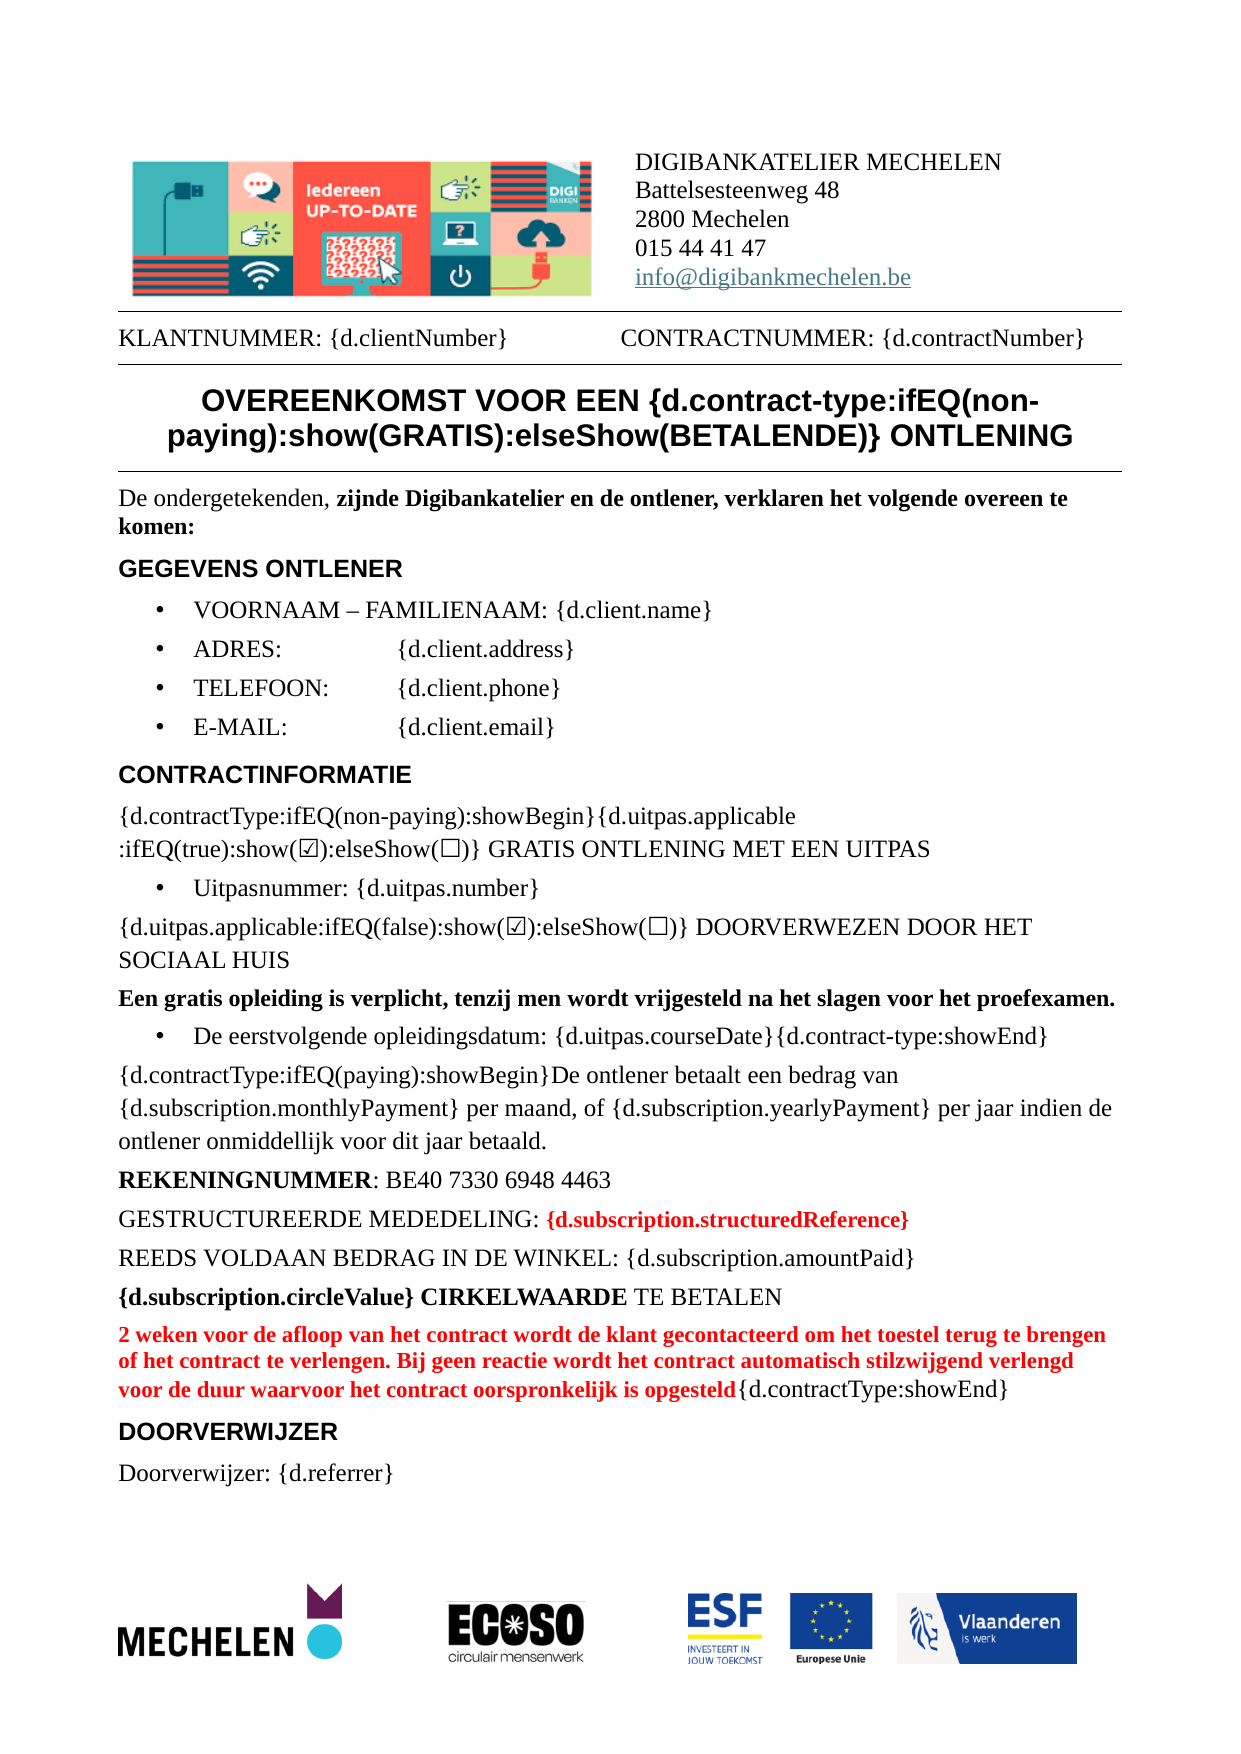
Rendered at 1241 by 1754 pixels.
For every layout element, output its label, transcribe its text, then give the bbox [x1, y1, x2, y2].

text DIGIBANKATELIER MECHELEN Battelsesteenweg 48 2800 Mechelen 015 44 41 47 info@digibankmechelen.be [635, 147, 1122, 291]
text 2 weken voor de afloop van het contract wordt de klant gecontacteerd om het toestel terug te brengen of het contract te verlengen. Bij geen reactie wordt het contract automatisch stilzwijgend verlengd voor de duur waarvoor het contract oorspronkelijk is opgesteld{d.contractType:showEnd} [118, 1321, 1122, 1403]
text KLANTNUMMER: {d.clientNumber} CONTRACTNUMMER: {d.contractNumber} [118, 312, 1122, 364]
list TELEFOON: {d.client.phone} [156, 673, 1122, 702]
text {d.contractType:ifEQ(paying):showBegin}De ontlener betaalt een bedrag van {d.subscription.monthlyPayment} per maand, of {d.subscription.yearlyPayment} per jaar indien de ontlener onmiddellijk voor dit jaar betaald. [118, 1060, 1122, 1155]
title OVEREENKOMST VOOR EEN {d.contract-type:ifEQ(non-paying):show(GRATIS):elseShow(BETALENDE)} ONTLENING [118, 382, 1122, 471]
text {d.subscription.circleValue} CIRKELWAARDE TE BETALEN [118, 1282, 1122, 1311]
subtitle CONTRACTINFORMATIE [118, 760, 1122, 788]
text {d.uitpas.applicable:ifEQ(false):show(☑):elseShow(☐)} DOORVERWEZEN DOOR HET SOCIAAL HUIS [118, 912, 1122, 974]
list Uitpasnummer: {d.uitpas.number} [156, 873, 1122, 902]
picture [118, 1583, 342, 1659]
picture [446, 1562, 586, 1703]
list De eerstvolgende opleidingsdatum: {d.uitpas.courseDate}{d.contract-type:showEnd} [156, 1021, 1122, 1050]
text REEDS VOLDAAN BEDRAG IN DE WINKEL: {d.subscription.amountPaid} [118, 1243, 1122, 1272]
text GESTRUCTUREERDE MEDEDELING: {d.subscription.structuredReference} [118, 1204, 1122, 1233]
subtitle DOORVERWIJZER [118, 1417, 1122, 1446]
text {d.contractType:ifEQ(non-paying):showBegin}{d.uitpas.applicable :ifEQ(true):show(☑):elseShow(☐)} GRATIS ONTLENING MET EEN UITPAS [118, 801, 1122, 863]
list E-MAIL: {d.client.email} [156, 712, 1122, 741]
list ADRES: {d.client.address} [156, 634, 1122, 663]
text Een gratis opleiding is verplicht, tenzij men wordt vrijgesteld na het slagen voor het proefexamen. [118, 984, 1122, 1011]
picture [118, 146, 606, 311]
picture [688, 1593, 1077, 1664]
text REKENINGNUMMER: BE40 7330 6948 4463 [118, 1165, 1122, 1194]
text De ondergetekenden, zijnde Digibankatelier en de ontlener, verklaren het volgende overeen te komen: [118, 483, 1122, 539]
subtitle GEGEVENS ONTLENER [118, 554, 1122, 583]
text Doorverwijzer: {d.referrer} [118, 1458, 1122, 1487]
list VOORNAAM – FAMILIENAAM: {d.client.name} [156, 595, 1122, 624]
